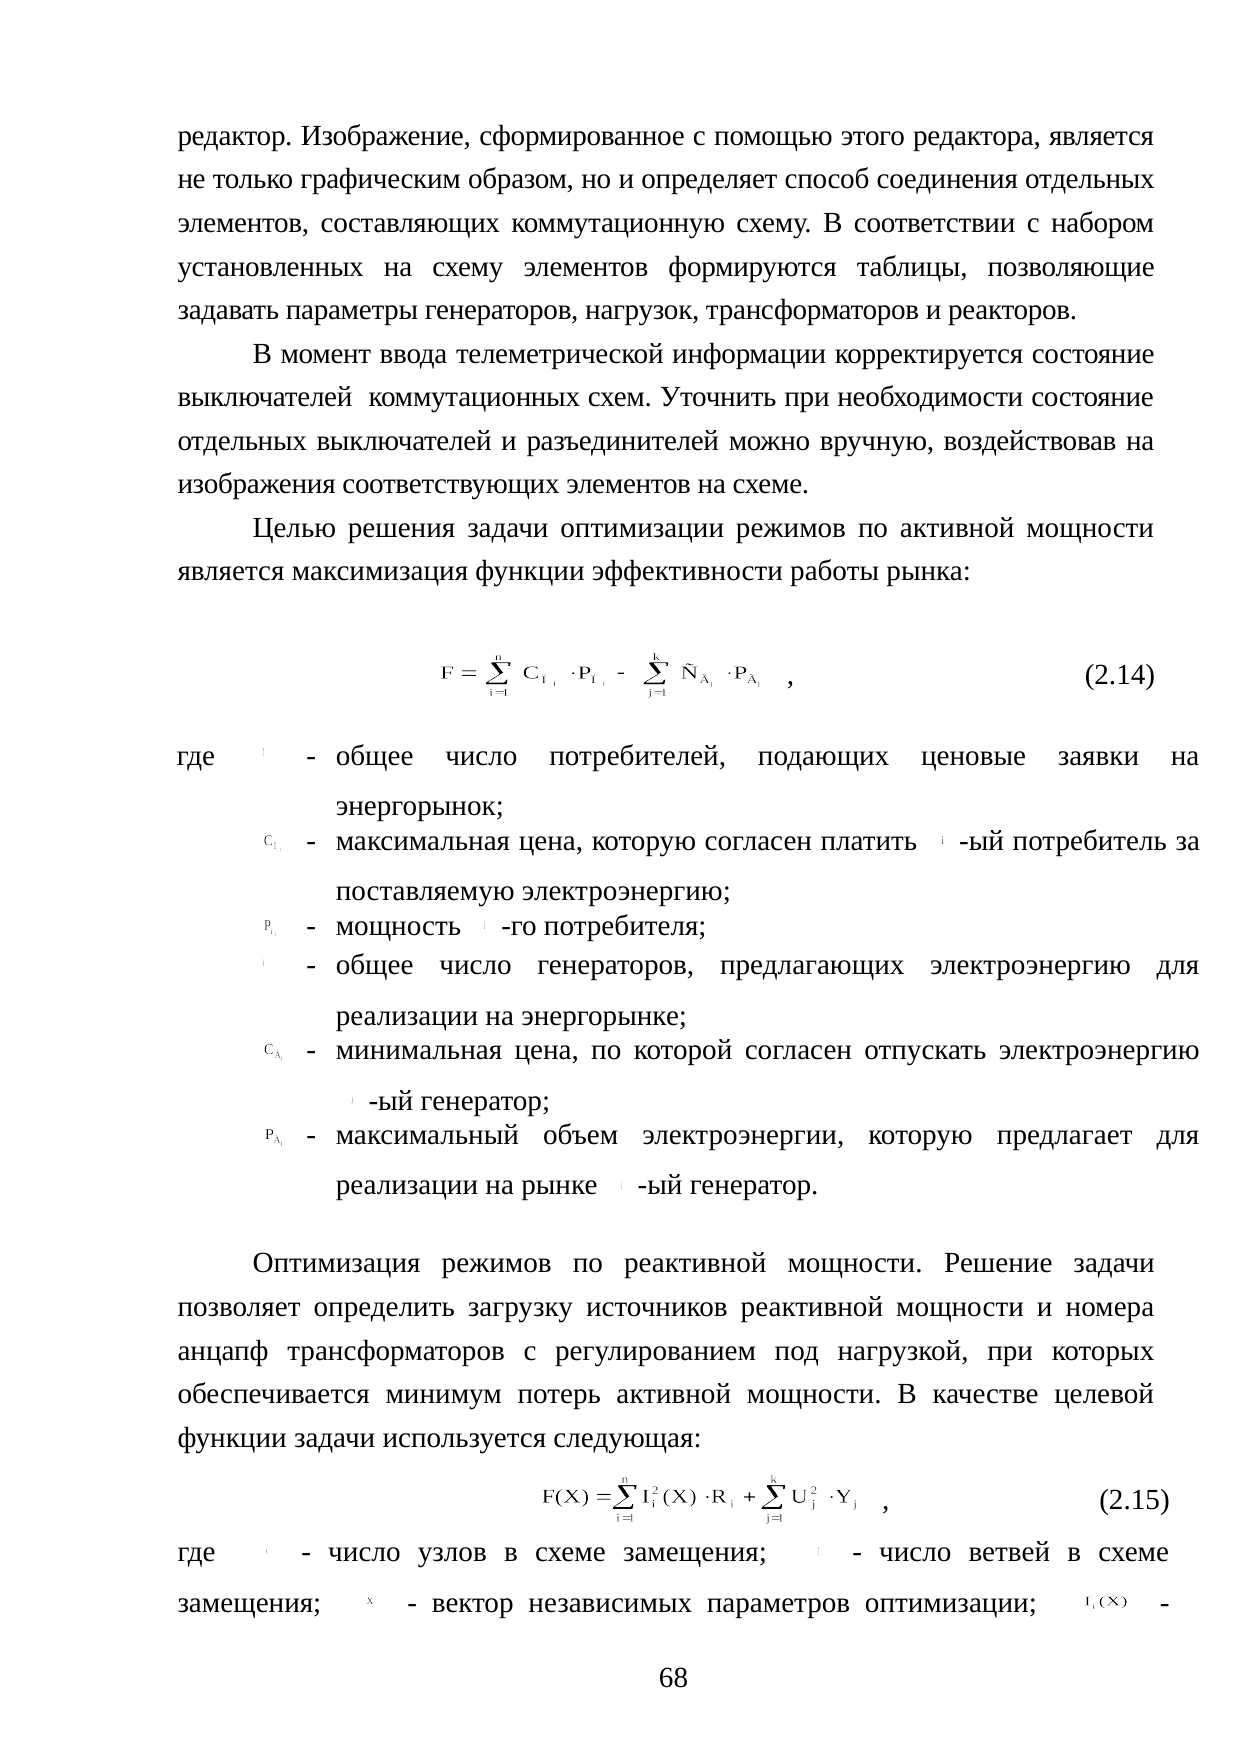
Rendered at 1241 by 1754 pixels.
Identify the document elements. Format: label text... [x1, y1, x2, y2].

table_cell минимальная цена, по которой согласен отпускать электроэнергию -ый генератор; [325, 1032, 1211, 1116]
table_header - [295, 738, 324, 822]
text Целью решения задачи оптимизации режимов по активной мощности является максимизация функции эффективности работы рынка: [177, 510, 1155, 587]
table_cell - [295, 1117, 324, 1201]
text В момент ввода телеметрической информации корректируется состояние выключателей коммутационных схем. Уточнить при необходимости состояние отдельных выключателей и разъединителей можно вручную, воздействовав на изображения соответствующих элементов на схеме. [177, 336, 1155, 500]
table_cell - [295, 823, 324, 907]
table_cell [236, 1117, 295, 1201]
table_header [236, 738, 294, 822]
table_cell максимальный объем электроэнергии, которую предлагает для реализации на рынке -ый генератор. [325, 1117, 1211, 1201]
table_cell - [295, 948, 324, 1031]
table_cell - [295, 1032, 324, 1116]
table_cell мощность -го потребителя; [325, 908, 1211, 946]
table_cell [166, 1032, 235, 1116]
table_cell [236, 948, 294, 1031]
text где - число узлов в схеме замещения; - число ветвей в схеме замещения; - вектор независимых параметров оптимизации; [177, 1534, 1169, 1618]
text , (2.14) [177, 641, 1155, 708]
table_header общее число потребителей, подающих ценовые заявки на энергорынок; [325, 738, 1211, 822]
table_cell максимальная цена, которую согласен платить -ый потребитель за поставляемую электроэнергию; [325, 823, 1211, 907]
text редактор. Изображение, сформированное с помощью этого редактора, является не только графическим образом, но и определяет способ соединения отдельных элементов, составляющих коммутационную схему. В соответствии с набором установленных на схему элементов формируются таблицы, позволяющие задавать параметры генераторов, нагрузок, трансформаторов и реакторов. [177, 118, 1155, 326]
text Оптимизация режимов по реактивной мощности. Решение задачи позволяет определить загрузку источников реактивной мощности и номера анцапф трансформаторов с регулированием под нагрузкой, при которых обеспечивается минимум потерь активной мощности. В качестве целевой функции задачи используется следующая: [177, 1246, 1155, 1453]
table_cell - [295, 908, 324, 946]
table_cell [166, 948, 235, 1031]
table_cell [236, 908, 294, 946]
table_cell [236, 823, 295, 907]
table_cell [166, 823, 235, 907]
table_cell общее число генераторов, предлагающих электроэнергию для реализации на энергорынке; [325, 948, 1211, 1031]
table_cell [166, 908, 235, 946]
text , (2.15) [177, 1463, 1169, 1534]
table_cell [236, 1032, 295, 1116]
table_header где [166, 738, 235, 822]
table_cell [166, 1117, 235, 1201]
